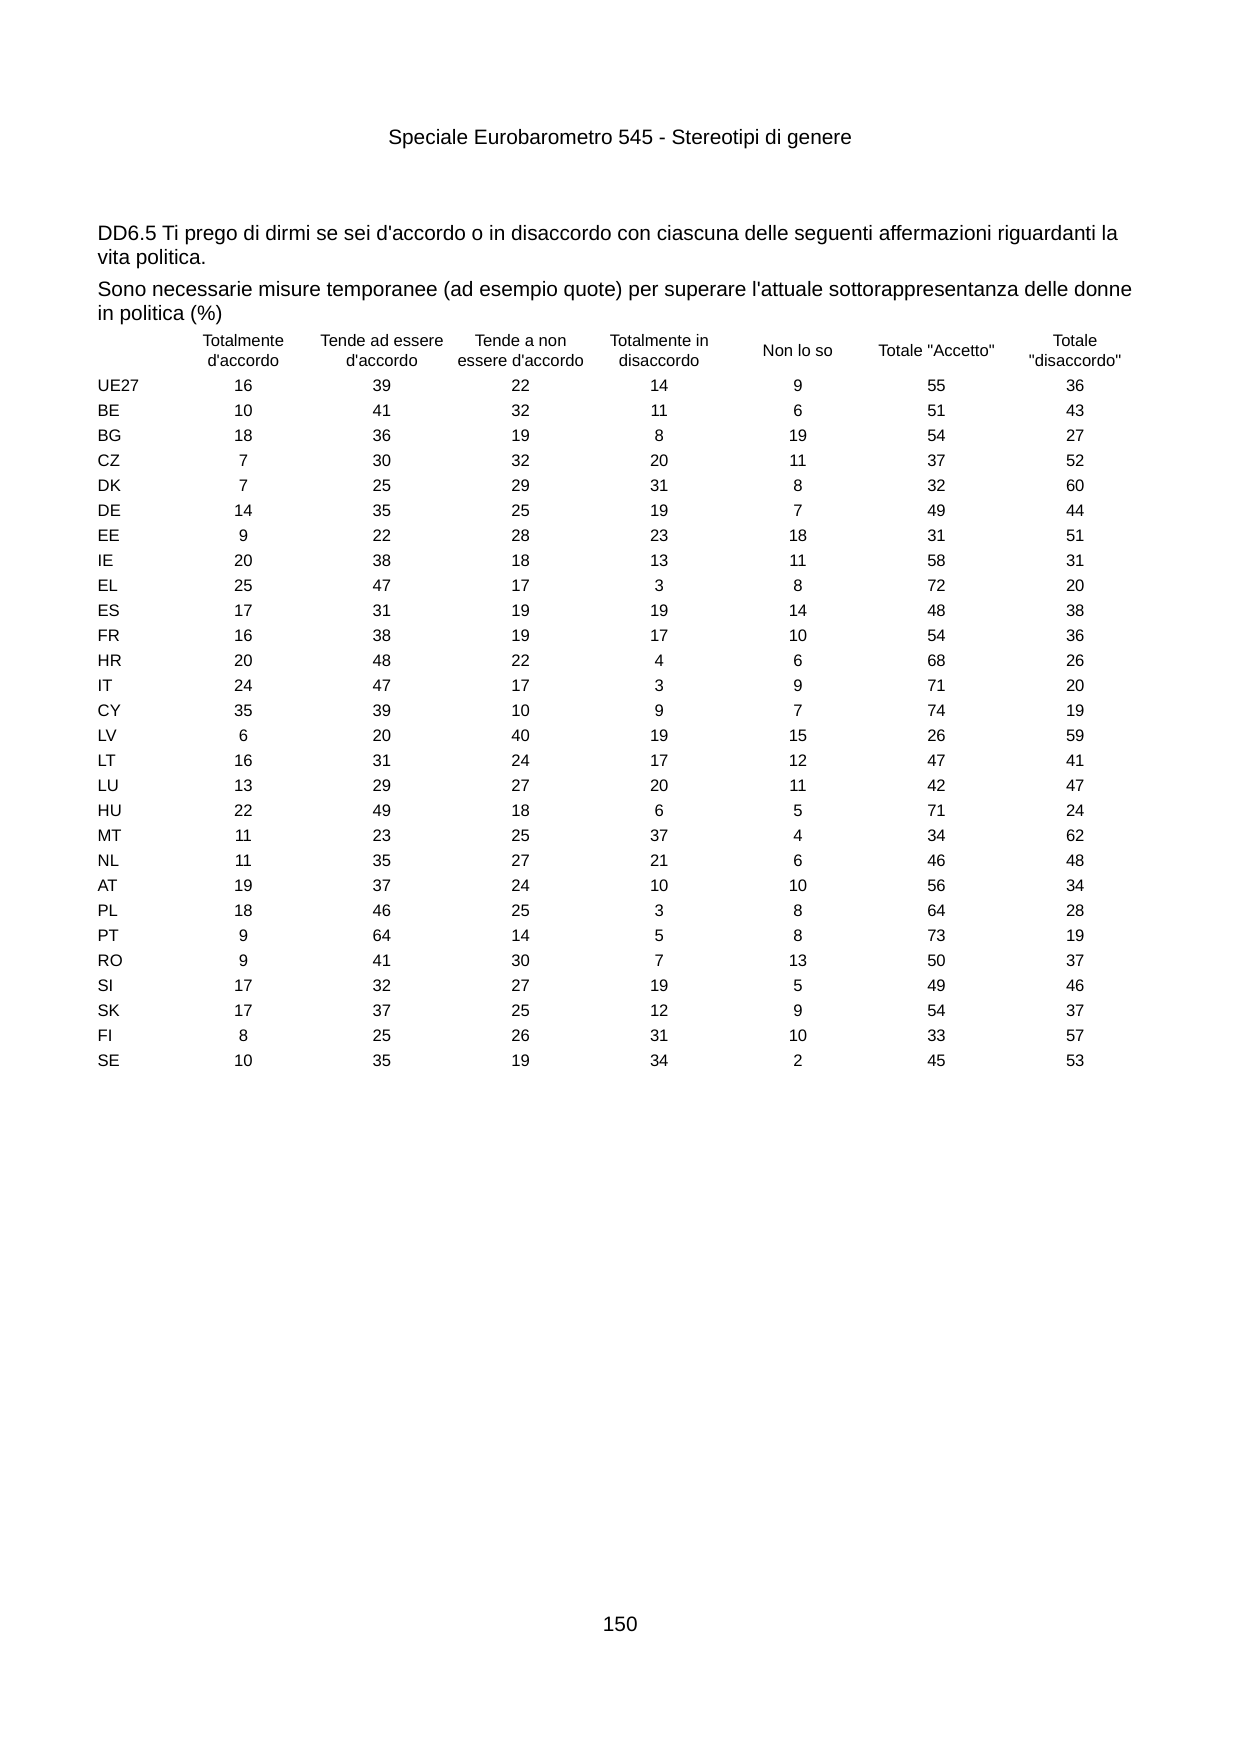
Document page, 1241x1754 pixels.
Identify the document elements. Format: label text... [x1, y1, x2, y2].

table_cell UE27 [95, 373, 174, 397]
table_cell 29 [451, 473, 590, 497]
table_cell 38 [313, 623, 451, 647]
table_cell 18 [451, 798, 590, 822]
table_cell RO [95, 948, 174, 972]
table_cell 8 [728, 923, 867, 947]
table_cell 48 [867, 598, 1006, 622]
table_cell 57 [1006, 1023, 1144, 1047]
table_cell SE [95, 1048, 174, 1072]
table_cell 19 [451, 598, 590, 622]
table_cell BE [95, 398, 174, 422]
table_cell 17 [451, 673, 590, 697]
table_cell 36 [313, 423, 451, 447]
table_cell 7 [174, 448, 312, 472]
table_cell 31 [590, 1023, 728, 1047]
table_cell 20 [174, 548, 312, 572]
table_cell 27 [451, 773, 590, 797]
table_cell 40 [451, 723, 590, 747]
table_cell 8 [728, 898, 867, 922]
table_cell 22 [451, 648, 590, 672]
table_cell HU [95, 798, 174, 822]
table_cell EE [95, 523, 174, 547]
table_cell 7 [174, 473, 312, 497]
table_cell 54 [867, 998, 1006, 1022]
table_cell BG [95, 423, 174, 447]
table_cell 26 [1006, 648, 1144, 672]
table_cell 19 [451, 1048, 590, 1072]
table_cell 37 [867, 448, 1006, 472]
table_cell 37 [313, 873, 451, 897]
table_cell 59 [1006, 723, 1144, 747]
table_cell Non lo so [728, 328, 867, 372]
table_cell 20 [1006, 573, 1144, 597]
table_header DD6.5 Ti prego di dirmi se sei d'accordo o in disaccordo con ciascuna delle seguenti affermazioni riguardanti la vita politica. [95, 217, 1144, 272]
table_cell 28 [1006, 898, 1144, 922]
table_cell 29 [313, 773, 451, 797]
table_cell NL [95, 848, 174, 872]
table_cell 38 [1006, 598, 1144, 622]
table_cell 71 [867, 798, 1006, 822]
table_cell 17 [174, 973, 312, 997]
table_cell 10 [728, 873, 867, 897]
table_cell 25 [313, 1023, 451, 1047]
table_cell 19 [590, 973, 728, 997]
table_cell PL [95, 898, 174, 922]
table_cell 23 [590, 523, 728, 547]
table_cell 32 [867, 473, 1006, 497]
table_cell 54 [867, 423, 1006, 447]
table_cell 13 [728, 948, 867, 972]
table_cell 7 [728, 698, 867, 722]
table_cell 19 [1006, 923, 1144, 947]
table_cell 17 [451, 573, 590, 597]
table_cell 15 [728, 723, 867, 747]
table_cell 17 [174, 998, 312, 1022]
table_cell 64 [313, 923, 451, 947]
table_cell 48 [1006, 848, 1144, 872]
table_cell 47 [1006, 773, 1144, 797]
table_cell 71 [867, 673, 1006, 697]
table_cell 11 [174, 848, 312, 872]
table_cell 9 [728, 998, 867, 1022]
table_cell FI [95, 1023, 174, 1047]
table_cell 47 [313, 673, 451, 697]
table_cell 8 [590, 423, 728, 447]
table_cell 50 [867, 948, 1006, 972]
table_cell 8 [728, 473, 867, 497]
table_cell 16 [174, 623, 312, 647]
table_cell 19 [590, 723, 728, 747]
table_cell 26 [867, 723, 1006, 747]
table_cell SK [95, 998, 174, 1022]
table_cell 19 [451, 423, 590, 447]
table_cell 41 [313, 398, 451, 422]
table_cell 48 [313, 648, 451, 672]
table_cell 43 [1006, 398, 1144, 422]
table_cell 9 [728, 373, 867, 397]
table_cell 58 [867, 548, 1006, 572]
table_cell 26 [451, 1023, 590, 1047]
table_cell 8 [174, 1023, 312, 1047]
table_cell SI [95, 973, 174, 997]
table_cell 21 [590, 848, 728, 872]
table_cell 32 [451, 448, 590, 472]
table_cell 60 [1006, 473, 1144, 497]
table_cell 37 [590, 823, 728, 847]
table_cell 31 [867, 523, 1006, 547]
table_cell 14 [590, 373, 728, 397]
table_cell 45 [867, 1048, 1006, 1072]
table_cell 12 [728, 748, 867, 772]
table_cell 68 [867, 648, 1006, 672]
table_cell 46 [1006, 973, 1144, 997]
table_cell DE [95, 498, 174, 522]
table_cell 25 [451, 823, 590, 847]
table_cell LV [95, 723, 174, 747]
table_cell 55 [867, 373, 1006, 397]
table_cell 25 [451, 898, 590, 922]
table_cell LT [95, 748, 174, 772]
table_cell CY [95, 698, 174, 722]
table_cell 35 [313, 848, 451, 872]
table_cell 51 [1006, 523, 1144, 547]
table_cell 5 [590, 923, 728, 947]
table_cell DK [95, 473, 174, 497]
table_cell 7 [728, 498, 867, 522]
table_cell 53 [1006, 1048, 1144, 1072]
table_cell 20 [590, 773, 728, 797]
table_cell 30 [451, 948, 590, 972]
table_cell Tende a non essere d'accordo [451, 328, 590, 372]
table_cell 19 [590, 498, 728, 522]
table_cell 54 [867, 623, 1006, 647]
table_cell Sono necessarie misure temporanee (ad esempio quote) per superare l'attuale sottorappresentanza delle donne in politica (%) [95, 273, 1144, 328]
table_cell 10 [590, 873, 728, 897]
table_cell 8 [728, 573, 867, 597]
table_cell 9 [174, 948, 312, 972]
table_cell 52 [1006, 448, 1144, 472]
table_cell PT [95, 923, 174, 947]
table_cell 20 [313, 723, 451, 747]
table_cell 11 [728, 448, 867, 472]
table_cell 42 [867, 773, 1006, 797]
table_cell 33 [867, 1023, 1006, 1047]
table_cell 10 [174, 1048, 312, 1072]
table_cell 3 [590, 573, 728, 597]
table_cell 12 [590, 998, 728, 1022]
table_cell 31 [1006, 548, 1144, 572]
table_cell 22 [451, 373, 590, 397]
table_cell 4 [590, 648, 728, 672]
table_cell ES [95, 598, 174, 622]
table_cell 16 [174, 748, 312, 772]
table_cell 37 [1006, 998, 1144, 1022]
table_cell 4 [728, 823, 867, 847]
table_cell 18 [174, 423, 312, 447]
table_cell 10 [728, 623, 867, 647]
table_cell 25 [174, 573, 312, 597]
table_cell 36 [1006, 373, 1144, 397]
table_cell 27 [451, 973, 590, 997]
table_cell 10 [451, 698, 590, 722]
table_cell 11 [728, 773, 867, 797]
table_cell 9 [728, 673, 867, 697]
table_cell 34 [1006, 873, 1144, 897]
table_cell Tende ad essere d'accordo [313, 328, 451, 372]
table_cell 56 [867, 873, 1006, 897]
table_cell AT [95, 873, 174, 897]
table_cell 32 [313, 973, 451, 997]
table_cell 10 [728, 1023, 867, 1047]
table_cell 47 [313, 573, 451, 597]
table_cell Totalmente d'accordo [174, 328, 312, 372]
table_cell 35 [313, 1048, 451, 1072]
table_cell 72 [867, 573, 1006, 597]
table_cell 32 [451, 398, 590, 422]
table_cell 17 [590, 623, 728, 647]
table_cell 41 [1006, 748, 1144, 772]
table_cell 25 [451, 498, 590, 522]
table_cell 11 [174, 823, 312, 847]
table_cell IT [95, 673, 174, 697]
table_cell 17 [590, 748, 728, 772]
table_cell 34 [867, 823, 1006, 847]
table_cell CZ [95, 448, 174, 472]
table_cell 6 [728, 848, 867, 872]
table_cell 6 [728, 648, 867, 672]
table_cell MT [95, 823, 174, 847]
table_cell Totale "disaccordo" [1006, 328, 1144, 372]
table_cell 28 [451, 523, 590, 547]
table_cell 64 [867, 898, 1006, 922]
table_cell 19 [728, 423, 867, 447]
table_cell 2 [728, 1048, 867, 1072]
table_cell 22 [313, 523, 451, 547]
table_cell 39 [313, 373, 451, 397]
table_cell 24 [451, 748, 590, 772]
table_cell 18 [451, 548, 590, 572]
table_cell 19 [451, 623, 590, 647]
table_cell 37 [313, 998, 451, 1022]
table_cell 41 [313, 948, 451, 972]
table_cell 18 [728, 523, 867, 547]
table_cell 6 [728, 398, 867, 422]
table_cell 47 [867, 748, 1006, 772]
table_cell 51 [867, 398, 1006, 422]
table_cell 35 [174, 698, 312, 722]
table_cell 14 [174, 498, 312, 522]
table_cell 9 [590, 698, 728, 722]
table_cell 31 [313, 748, 451, 772]
table_cell 3 [590, 673, 728, 697]
table_cell 23 [313, 823, 451, 847]
table_cell 20 [590, 448, 728, 472]
table_cell 44 [1006, 498, 1144, 522]
table_cell 49 [313, 798, 451, 822]
table_cell 18 [174, 898, 312, 922]
table_cell 14 [451, 923, 590, 947]
table_cell 20 [174, 648, 312, 672]
table_cell 6 [590, 798, 728, 822]
table_cell 49 [867, 973, 1006, 997]
table_cell 10 [174, 398, 312, 422]
table_cell 46 [313, 898, 451, 922]
table_cell 31 [313, 598, 451, 622]
table_cell 25 [451, 998, 590, 1022]
table_cell 38 [313, 548, 451, 572]
table_cell EL [95, 573, 174, 597]
table_cell 46 [867, 848, 1006, 872]
table_cell 34 [590, 1048, 728, 1072]
table_cell 13 [590, 548, 728, 572]
table_cell 27 [1006, 423, 1144, 447]
table_cell 49 [867, 498, 1006, 522]
table_cell 11 [590, 398, 728, 422]
table_cell FR [95, 623, 174, 647]
table_cell Totale "Accetto" [867, 328, 1006, 372]
table_cell [95, 328, 174, 372]
table_cell 5 [728, 798, 867, 822]
table_cell 25 [313, 473, 451, 497]
table_cell 5 [728, 973, 867, 997]
table_cell 73 [867, 923, 1006, 947]
table_cell 30 [313, 448, 451, 472]
table_cell LU [95, 773, 174, 797]
table_cell 3 [590, 898, 728, 922]
table_cell IE [95, 548, 174, 572]
table_cell 74 [867, 698, 1006, 722]
table_cell 14 [728, 598, 867, 622]
table_cell 35 [313, 498, 451, 522]
table_cell 19 [1006, 698, 1144, 722]
table_cell 9 [174, 923, 312, 947]
table_cell 24 [451, 873, 590, 897]
table_cell 17 [174, 598, 312, 622]
table_cell 31 [590, 473, 728, 497]
table_cell 36 [1006, 623, 1144, 647]
table_cell 19 [174, 873, 312, 897]
table_cell 16 [174, 373, 312, 397]
table_cell HR [95, 648, 174, 672]
table_cell 24 [174, 673, 312, 697]
table_cell 6 [174, 723, 312, 747]
table_cell 27 [451, 848, 590, 872]
table_cell 39 [313, 698, 451, 722]
table_cell 7 [590, 948, 728, 972]
table_cell 37 [1006, 948, 1144, 972]
table_cell 9 [174, 523, 312, 547]
table_cell 19 [590, 598, 728, 622]
table_cell 24 [1006, 798, 1144, 822]
table_cell 62 [1006, 823, 1144, 847]
table_cell 22 [174, 798, 312, 822]
table_cell 11 [728, 548, 867, 572]
table_cell 13 [174, 773, 312, 797]
table_cell Totalmente in disaccordo [590, 328, 728, 372]
table_cell 20 [1006, 673, 1144, 697]
